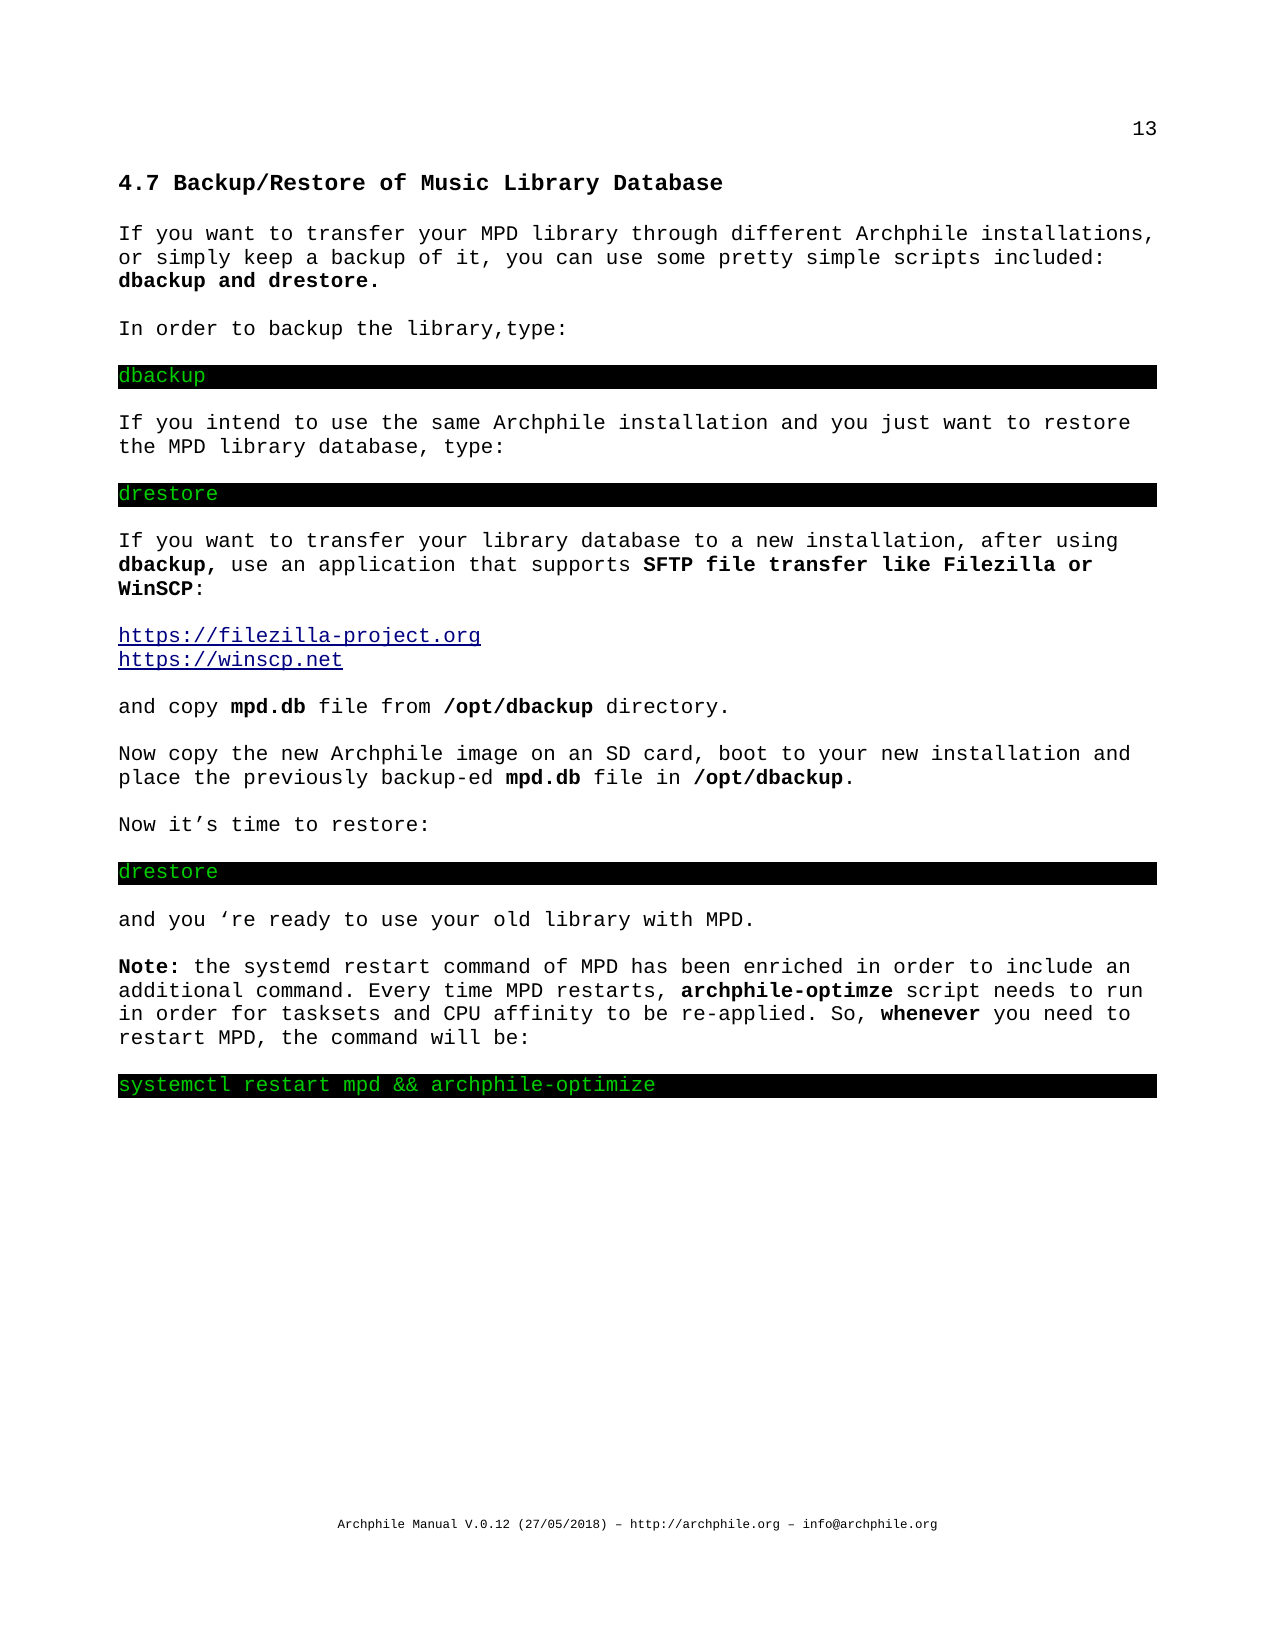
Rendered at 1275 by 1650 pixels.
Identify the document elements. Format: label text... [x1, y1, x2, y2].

text In order to backup the library,type: [118, 318, 1157, 341]
text Now copy the new Archphile image on an SD card, boot to your new installation and place the previously backup-ed mpd.db file in /opt/dbackup. [118, 743, 1157, 791]
text 4.7 Backup/Restore of Music Library Database [118, 171, 1157, 197]
text and copy mpd.db file from /opt/dbackup directory. [118, 696, 1157, 720]
text drestore [118, 483, 1157, 507]
text drestore [118, 862, 1157, 885]
text dbackup [118, 365, 1157, 389]
text If you want to transfer your MPD library through different Archphile installations, or simply keep a backup of it, you can use some pretty simple scripts included: dbackup and drestore. [118, 223, 1157, 294]
text If you want to transfer your library database to a new installation, after using dbackup, use an application that supports SFTP file transfer like Filezilla or WinSCP: [118, 531, 1157, 601]
text If you intend to use the same Archphile installation and you just want to restore the MPD library database, type: [118, 412, 1157, 459]
text and you ‘re ready to use your old library with MPD. [118, 909, 1157, 932]
text https://winscp.net [118, 649, 1157, 672]
text https://filezilla-project.org [118, 625, 1157, 649]
text Note: the systemd restart command of MPD has been enriched in order to include an additional command. Every time MPD restarts, archphile-optimze script needs to run in order for tasksets and CPU affinity to be re-applied. So, whenever you need to restart MPD, the command will be: [118, 956, 1157, 1051]
text Now it’s time to restore: [118, 814, 1157, 838]
text systemctl restart mpd && archphile-optimize [118, 1074, 1157, 1098]
